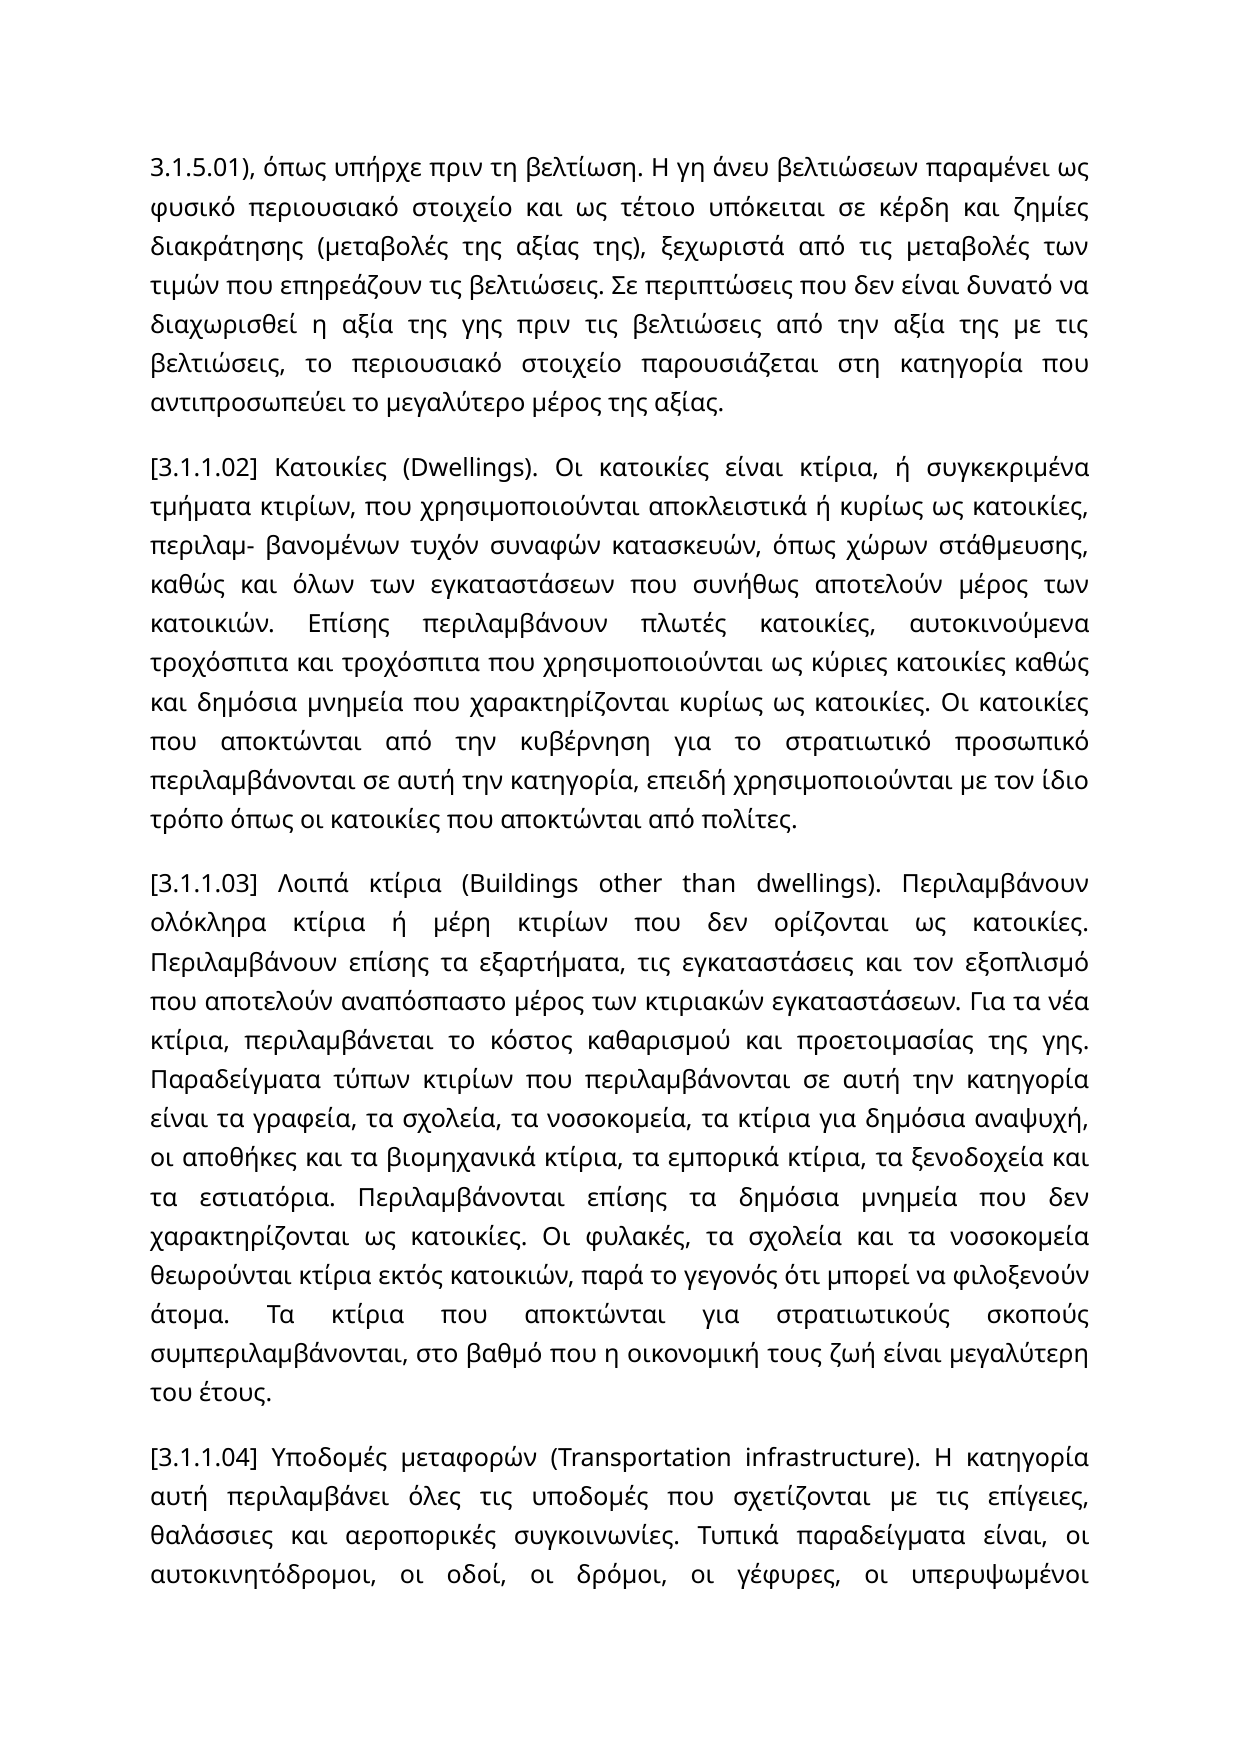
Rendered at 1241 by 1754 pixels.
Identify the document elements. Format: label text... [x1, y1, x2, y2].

text 3.1.5.01), όπως υπήρχε πριν τη βελτίωση. Η γη άνευ βελτιώσεων παραμένει ως φυσικό περιουσιακό στοιχείο και ως τέτοιο υπόκειται σε κέρδη και ζημίες διακράτησης (μεταβολές της αξίας της), ξεχωριστά από τις μεταβολές των τιμών που επηρεάζουν τις βελτιώσεις. Σε περιπτώσεις που δεν είναι δυνατό να διαχωρισθεί η αξία της γης πριν τις βελτιώσεις από την αξία της με τις βελτιώσεις, το περιουσιακό στοιχείο παρουσιάζεται στη κατηγορία που αντιπροσωπεύει το μεγαλύτερο μέρος της αξίας. [150, 150, 1090, 419]
text [3.1.1.02] Κατοικίες (Dwellings). Οι κατοικίες είναι κτίρια, ή συγκεκριμένα τμήματα κτιρίων, που χρησιμοποιούνται αποκλειστικά ή κυρίως ως κατοικίες, περιλαμ- βανομένων τυχόν συναφών κατασκευών, όπως χώρων στάθμευσης, καθώς και όλων των εγκαταστάσεων που συνήθως αποτελούν μέρος των κατοικιών. Επίσης περιλαμβάνουν πλωτές κατοικίες, αυτοκινούμενα τροχόσπιτα και τροχόσπιτα που χρησιμοποιούνται ως κύριες κατοικίες καθώς και δημόσια μνημεία που χαρακτηρίζονται κυρίως ως κατοικίες. Οι κατοικίες που αποκτώνται από την κυβέρνηση για το στρατιωτικό προσωπικό περιλαμβάνονται σε αυτή την κατηγορία, επειδή χρησιμοποιούνται με τον ίδιο τρόπο όπως οι κατοικίες που αποκτώνται από πολίτες. [150, 449, 1090, 836]
text [3.1.1.04] Υποδομές μεταφορών (Transportation infrastructure). Η κατηγορία αυτή περιλαμβάνει όλες τις υποδομές που σχετίζονται με τις επίγειες, θαλάσσιες και αεροπορικές συγκοινωνίες. Τυπικά παραδείγματα είναι, οι αυτοκινητόδρομοι, οι οδοί, οι δρόμοι, οι γέφυρες, οι υπερυψωμένοι [150, 1439, 1090, 1591]
text [3.1.1.03] Λοιπά κτίρια (Buildings other than dwellings). Περιλαμβάνουν ολόκληρα κτίρια ή μέρη κτιρίων που δεν ορίζονται ως κατοικίες. Περιλαμβάνουν επίσης τα εξαρτήματα, τις εγκαταστάσεις και τον εξοπλισμό που αποτελούν αναπόσπαστο μέρος των κτιριακών εγκαταστάσεων. Για τα νέα κτίρια, περιλαμβάνεται το κόστος καθαρισμού και προετοιμασίας της γης. Παραδείγματα τύπων κτιρίων που περιλαμβάνονται σε αυτή την κατηγορία είναι τα γραφεία, τα σχολεία, τα νοσοκομεία, τα κτίρια για δημόσια αναψυχή, οι αποθήκες και τα βιομηχανικά κτίρια, τα εμπορικά κτίρια, τα ξενοδοχεία και τα εστιατόρια. Περιλαμβάνονται επίσης τα δημόσια μνημεία που δεν χαρακτηρίζονται ως κατοικίες. Οι φυλακές, τα σχολεία και τα νοσοκομεία θεωρούνται κτίρια εκτός κατοικιών, παρά το γεγονός ότι μπορεί να φιλοξενούν άτομα. Τα κτίρια που αποκτώνται για στρατιωτικούς σκοπούς συμπεριλαμβάνονται, στο βαθμό που η οικονομική τους ζωή είναι μεγαλύτερη του έτους. [150, 866, 1090, 1409]
